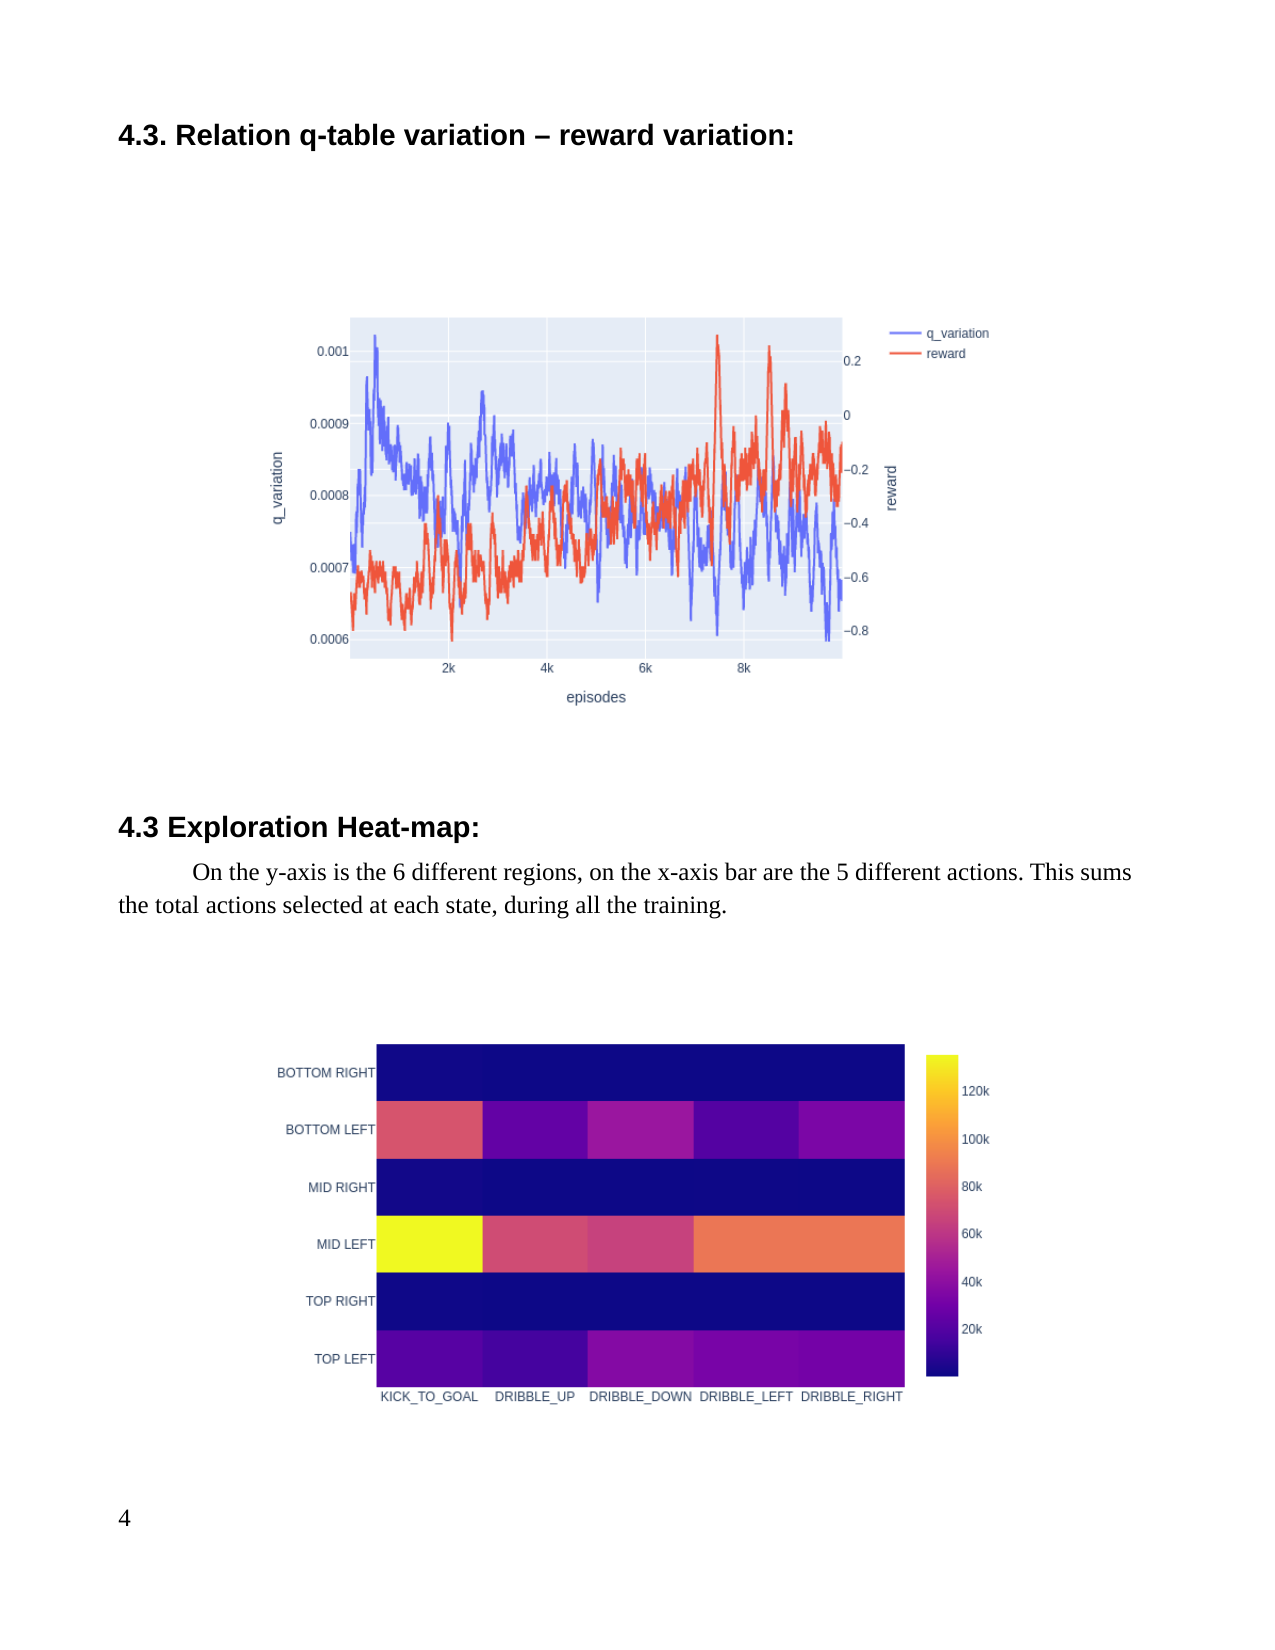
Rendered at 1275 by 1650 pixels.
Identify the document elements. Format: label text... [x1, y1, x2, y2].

picture [265, 212, 1010, 744]
subtitle 4.3. Relation q-table variation – reward variation: [118, 118, 1157, 152]
text On the y-axis is the 6 different regions, on the x-axis bar are the 5 different actions. This sums the total actions selected at each state, during all the training. [118, 857, 1157, 918]
subtitle 4.3 Exploration Heat-map: [118, 810, 1157, 844]
picture [263, 937, 1013, 1473]
